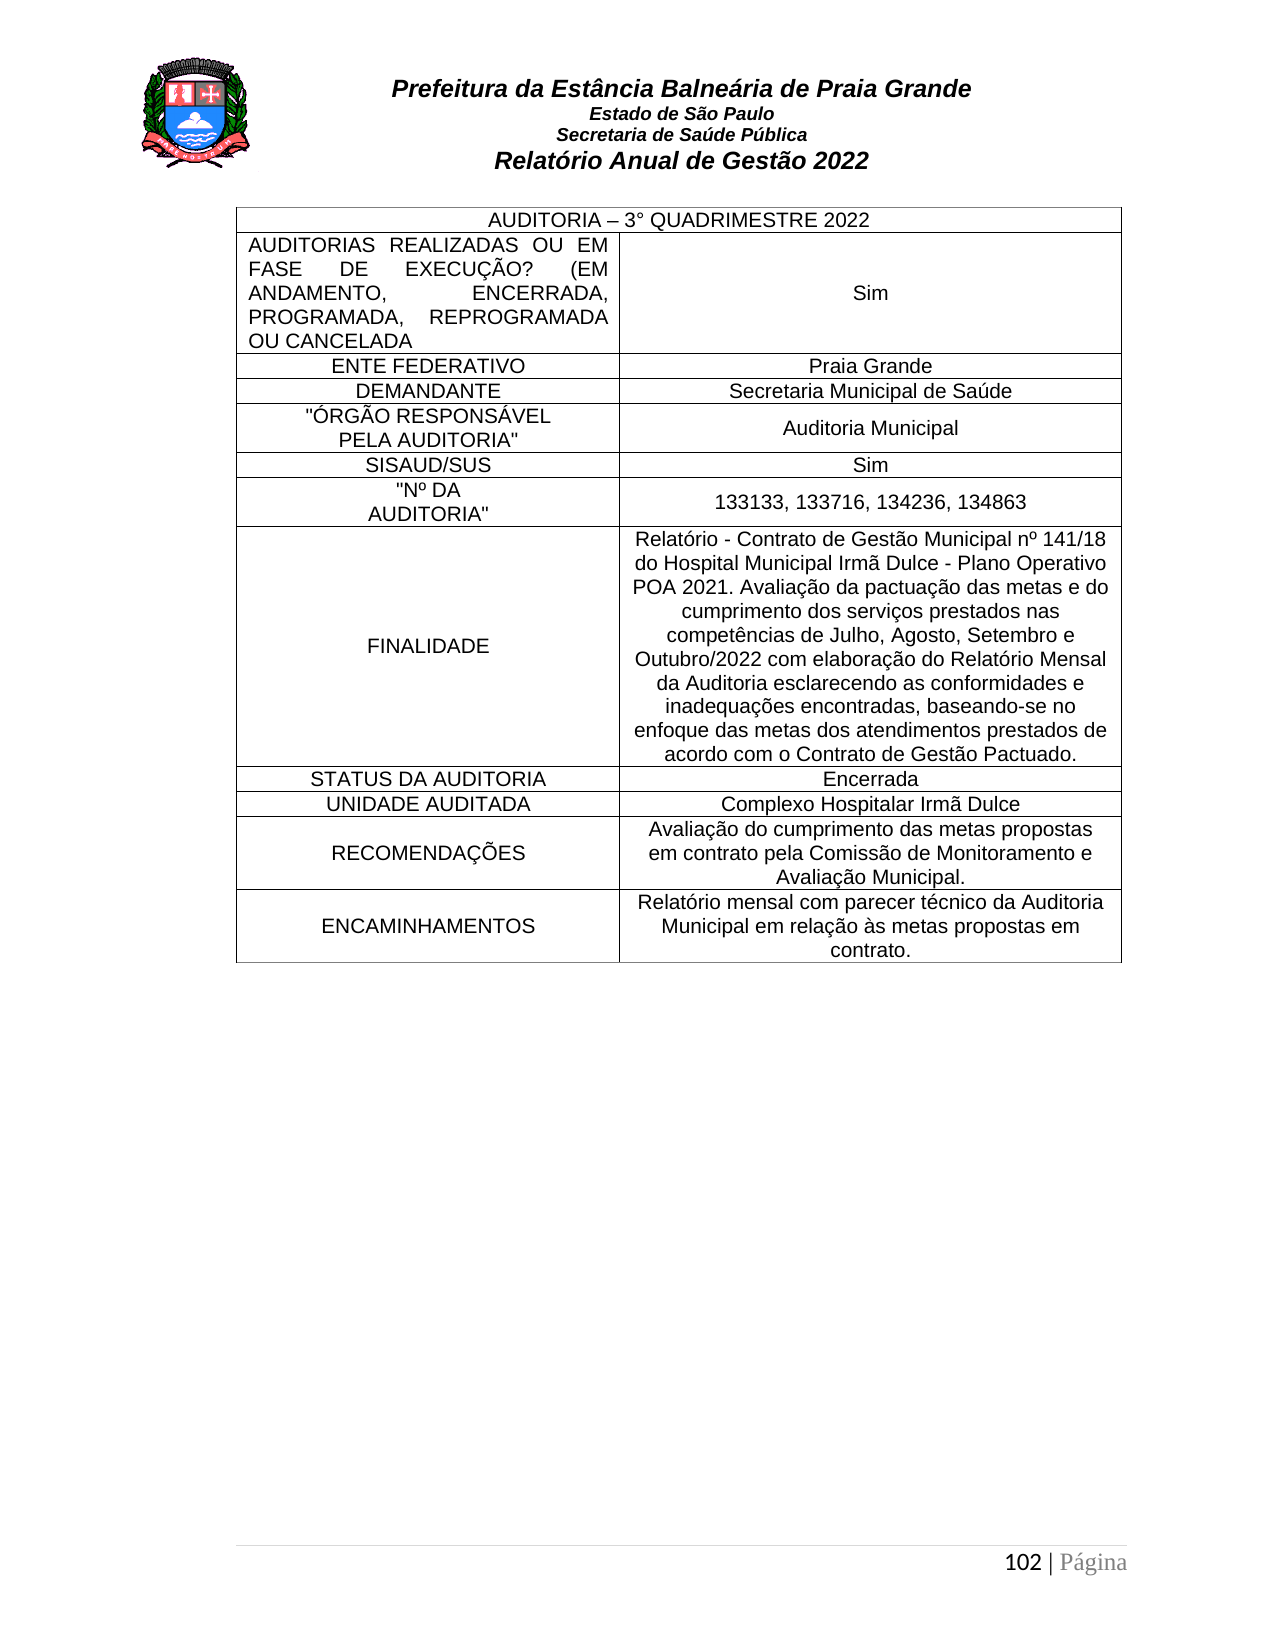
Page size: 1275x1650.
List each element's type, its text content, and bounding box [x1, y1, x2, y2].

table_cell AUDITORIAS REALIZADAS OU EM FASE DE EXECUÇÃO? (EM ANDAMENTO, ENCERRADA, PROGRAMADA, REPROGRAMADA OU CANCELADA [237, 233, 619, 353]
table_cell DEMANDANTE [237, 379, 619, 403]
table_cell "Nº DA AUDITORIA" [237, 478, 619, 526]
table_cell SISAUD/SUS [237, 453, 619, 477]
table_cell "ÓRGÃO RESPONSÁVEL PELA AUDITORIA" [237, 404, 619, 452]
table_cell 133133, 133716, 134236, 134863 [620, 478, 1121, 526]
table_cell Complexo Hospitalar Irmã Dulce [620, 792, 1121, 816]
table_cell Praia Grande [620, 354, 1121, 378]
table_cell ENCAMINHAMENTOS [237, 890, 619, 962]
table_cell Avaliação do cumprimento das metas propostas em contrato pela Comissão de Monitoramento e Avaliação Municipal. [620, 817, 1121, 889]
table_cell RECOMENDAÇÕES [237, 817, 619, 889]
picture [132, 55, 259, 172]
table_cell STATUS DA AUDITORIA [237, 767, 619, 791]
table_cell Sim [620, 233, 1121, 353]
table_cell Relatório - Contrato de Gestão Municipal nº 141/18 do Hospital Municipal Irmã Dulce - Plano Operativo POA 2021. Avaliação da pactuação das metas e do cumprimento dos serviços prestados nas competências de Julho, Agosto, Setembro e Outubro/2022 com elaboração do Relatório Mensal da Auditoria esclarecendo as conformidades e inadequações encontradas, baseando-se no enfoque das metas dos atendimentos prestados de acordo com o Contrato de Gestão Pactuado. [620, 527, 1121, 766]
table_header AUDITORIA – 3° QUADRIMESTRE 2022 [237, 208, 1121, 232]
table_cell Sim [620, 453, 1121, 477]
table_cell Secretaria Municipal de Saúde [620, 379, 1121, 403]
table_cell UNIDADE AUDITADA [237, 792, 619, 816]
table_cell Auditoria Municipal [620, 404, 1121, 452]
table_cell ENTE FEDERATIVO [237, 354, 619, 378]
table_cell Relatório mensal com parecer técnico da Auditoria Municipal em relação às metas propostas em contrato. [620, 890, 1121, 962]
table_cell FINALIDADE [237, 527, 619, 766]
table_cell Encerrada [620, 767, 1121, 791]
